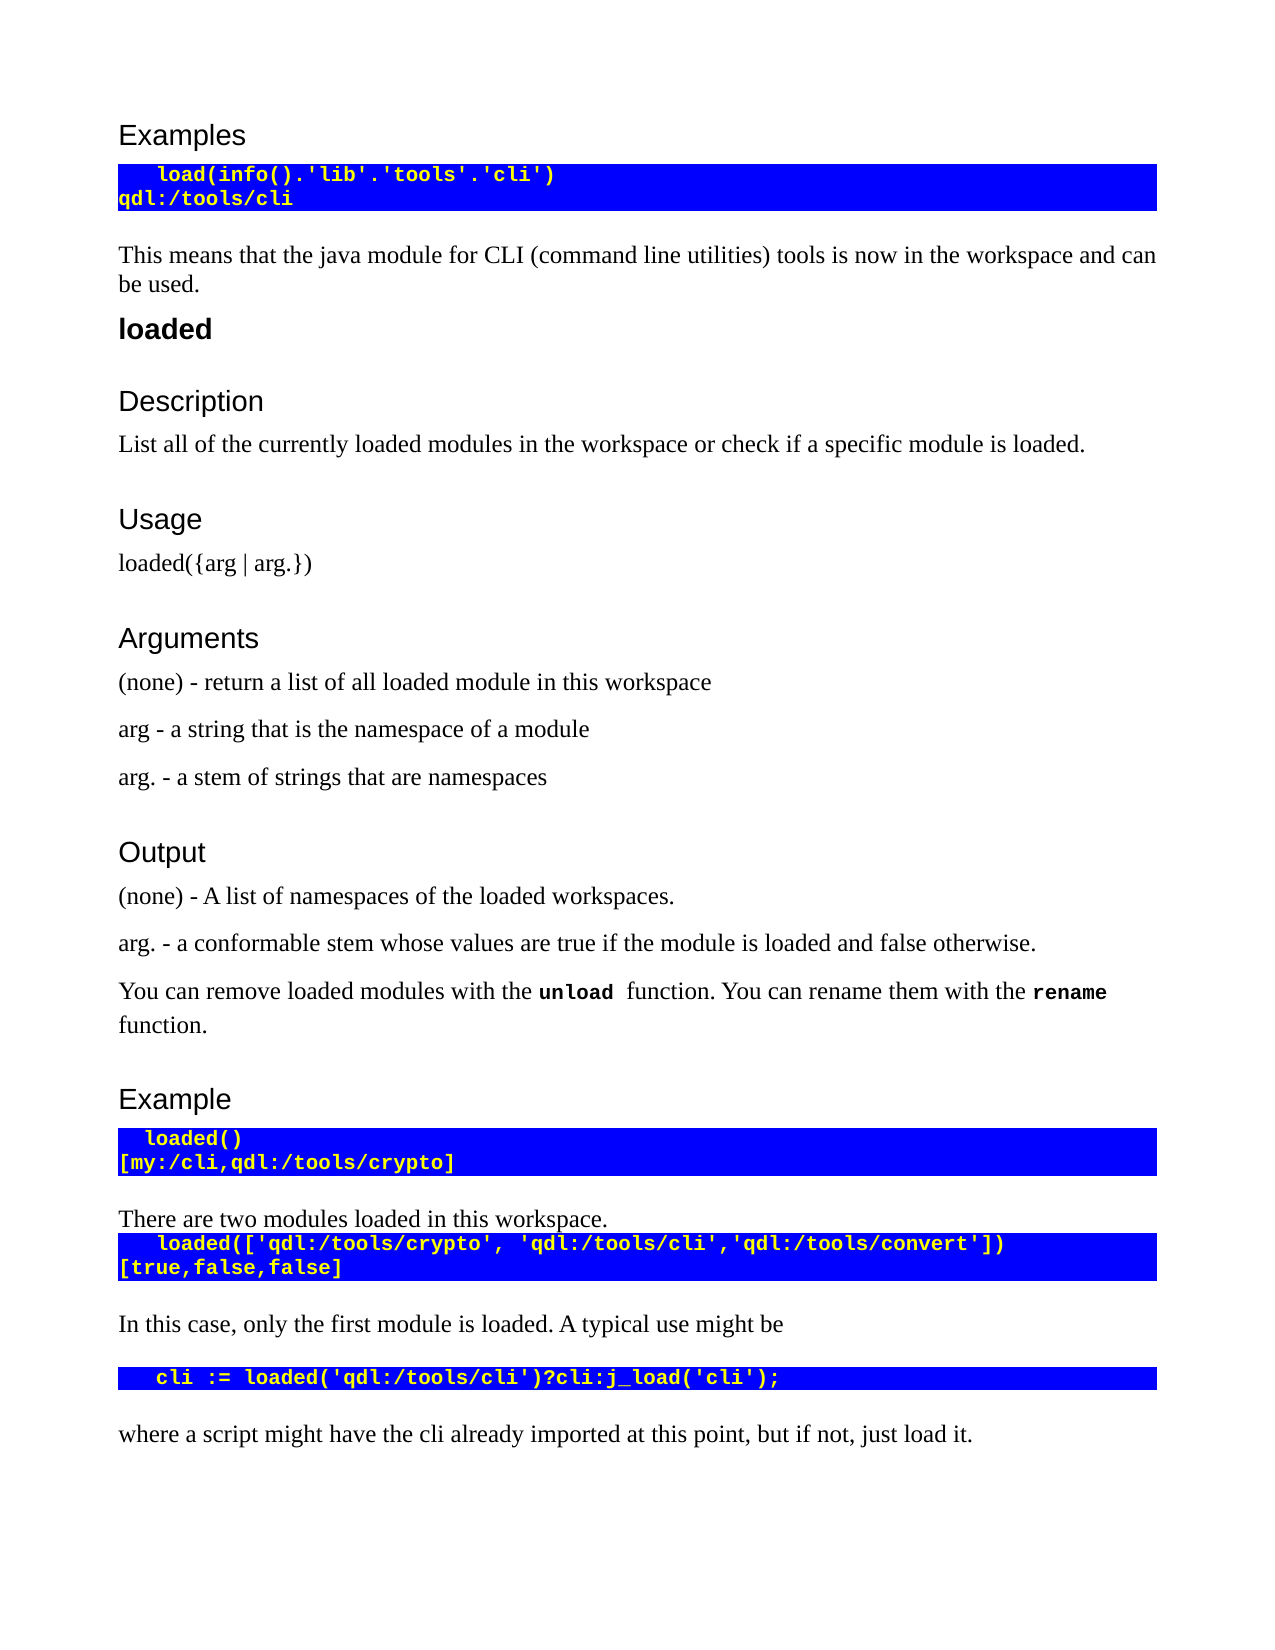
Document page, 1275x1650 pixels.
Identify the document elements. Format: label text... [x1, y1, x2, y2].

text where a script might have the cli already imported at this point, but if not, just load it. [118, 1419, 1157, 1448]
text cli := loaded('qdl:/tools/cli')?cli:j_load('cli'); [118, 1367, 1157, 1390]
text arg. - a conformable stem whose values are true if the module is loaded and false otherwise. [118, 928, 1157, 957]
text This means that the java module for CLI (command line utilities) tools is now in the workspace and can be used. [118, 240, 1157, 298]
text load(info().'lib'.'tools'.'cli') [118, 164, 1157, 188]
text [my:/cli,qdl:/tools/crypto] [118, 1152, 1157, 1176]
subtitle Examples [118, 118, 1157, 152]
text (none) - return a list of all loaded module in this workspace [118, 667, 1157, 696]
subtitle loaded [118, 312, 1157, 346]
text [true,false,false] [118, 1257, 1157, 1281]
text arg - a string that is the namespace of a module [118, 714, 1157, 743]
text (none) - A list of namespaces of the loaded workspaces. [118, 881, 1157, 909]
subtitle Arguments [118, 621, 1157, 654]
text In this case, only the first module is loaded. A typical use might be [118, 1309, 1157, 1338]
subtitle Example [118, 1082, 1157, 1116]
text loaded({arg | arg.}) [118, 548, 1157, 577]
text arg. - a stem of strings that are namespaces [118, 762, 1157, 791]
text You can remove loaded modules with the unload function. You can rename them with the rename function. [118, 976, 1157, 1038]
subtitle Output [118, 835, 1157, 868]
subtitle Description [118, 383, 1157, 417]
text loaded(['qdl:/tools/crypto', 'qdl:/tools/cli','qdl:/tools/convert']) [118, 1233, 1157, 1257]
text List all of the currently loaded modules in the workspace or check if a specific module is loaded. [118, 429, 1157, 458]
text There are two modules loaded in this workspace. [118, 1204, 1157, 1233]
subtitle Usage [118, 502, 1157, 536]
text loaded() [118, 1128, 1157, 1152]
text qdl:/tools/cli [118, 188, 1157, 211]
